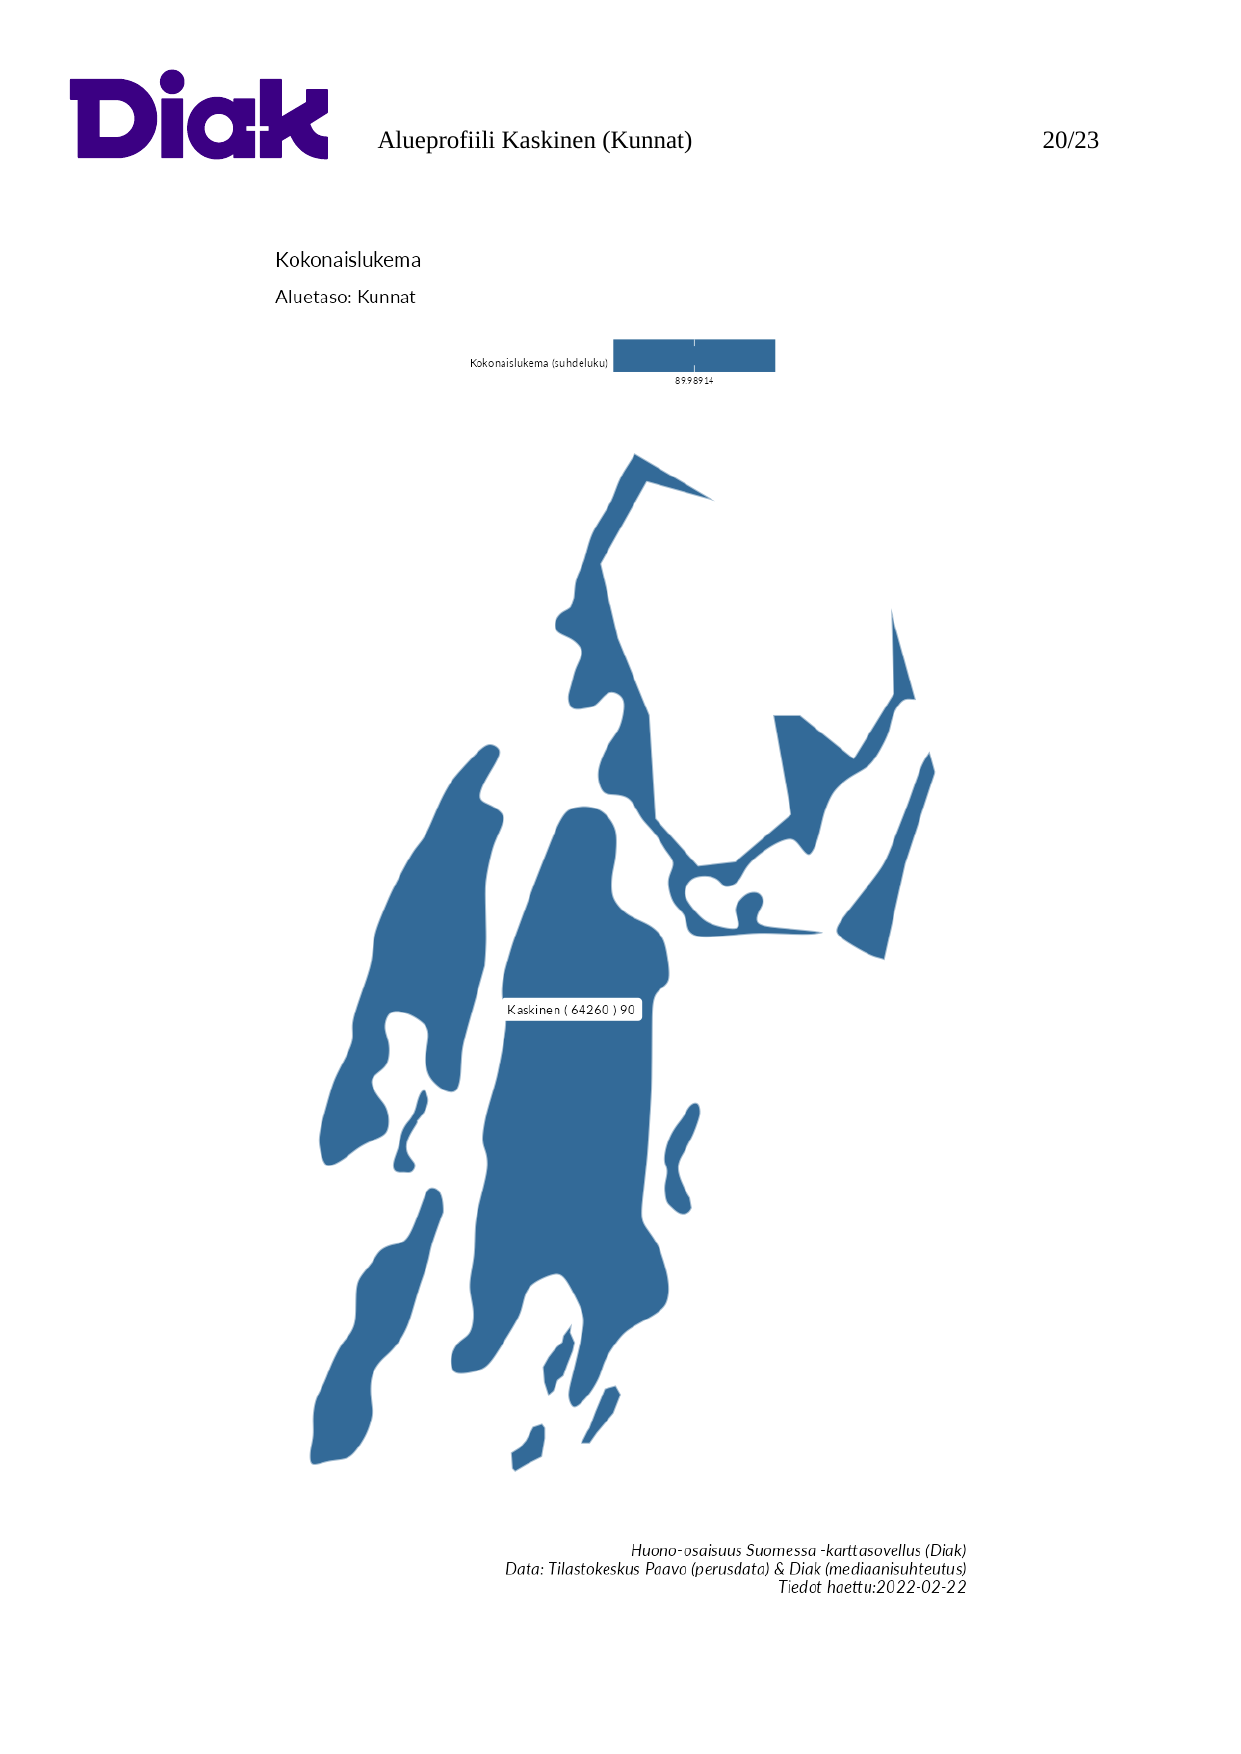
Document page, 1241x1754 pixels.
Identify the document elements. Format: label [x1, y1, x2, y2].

picture [61, 196, 1179, 1651]
